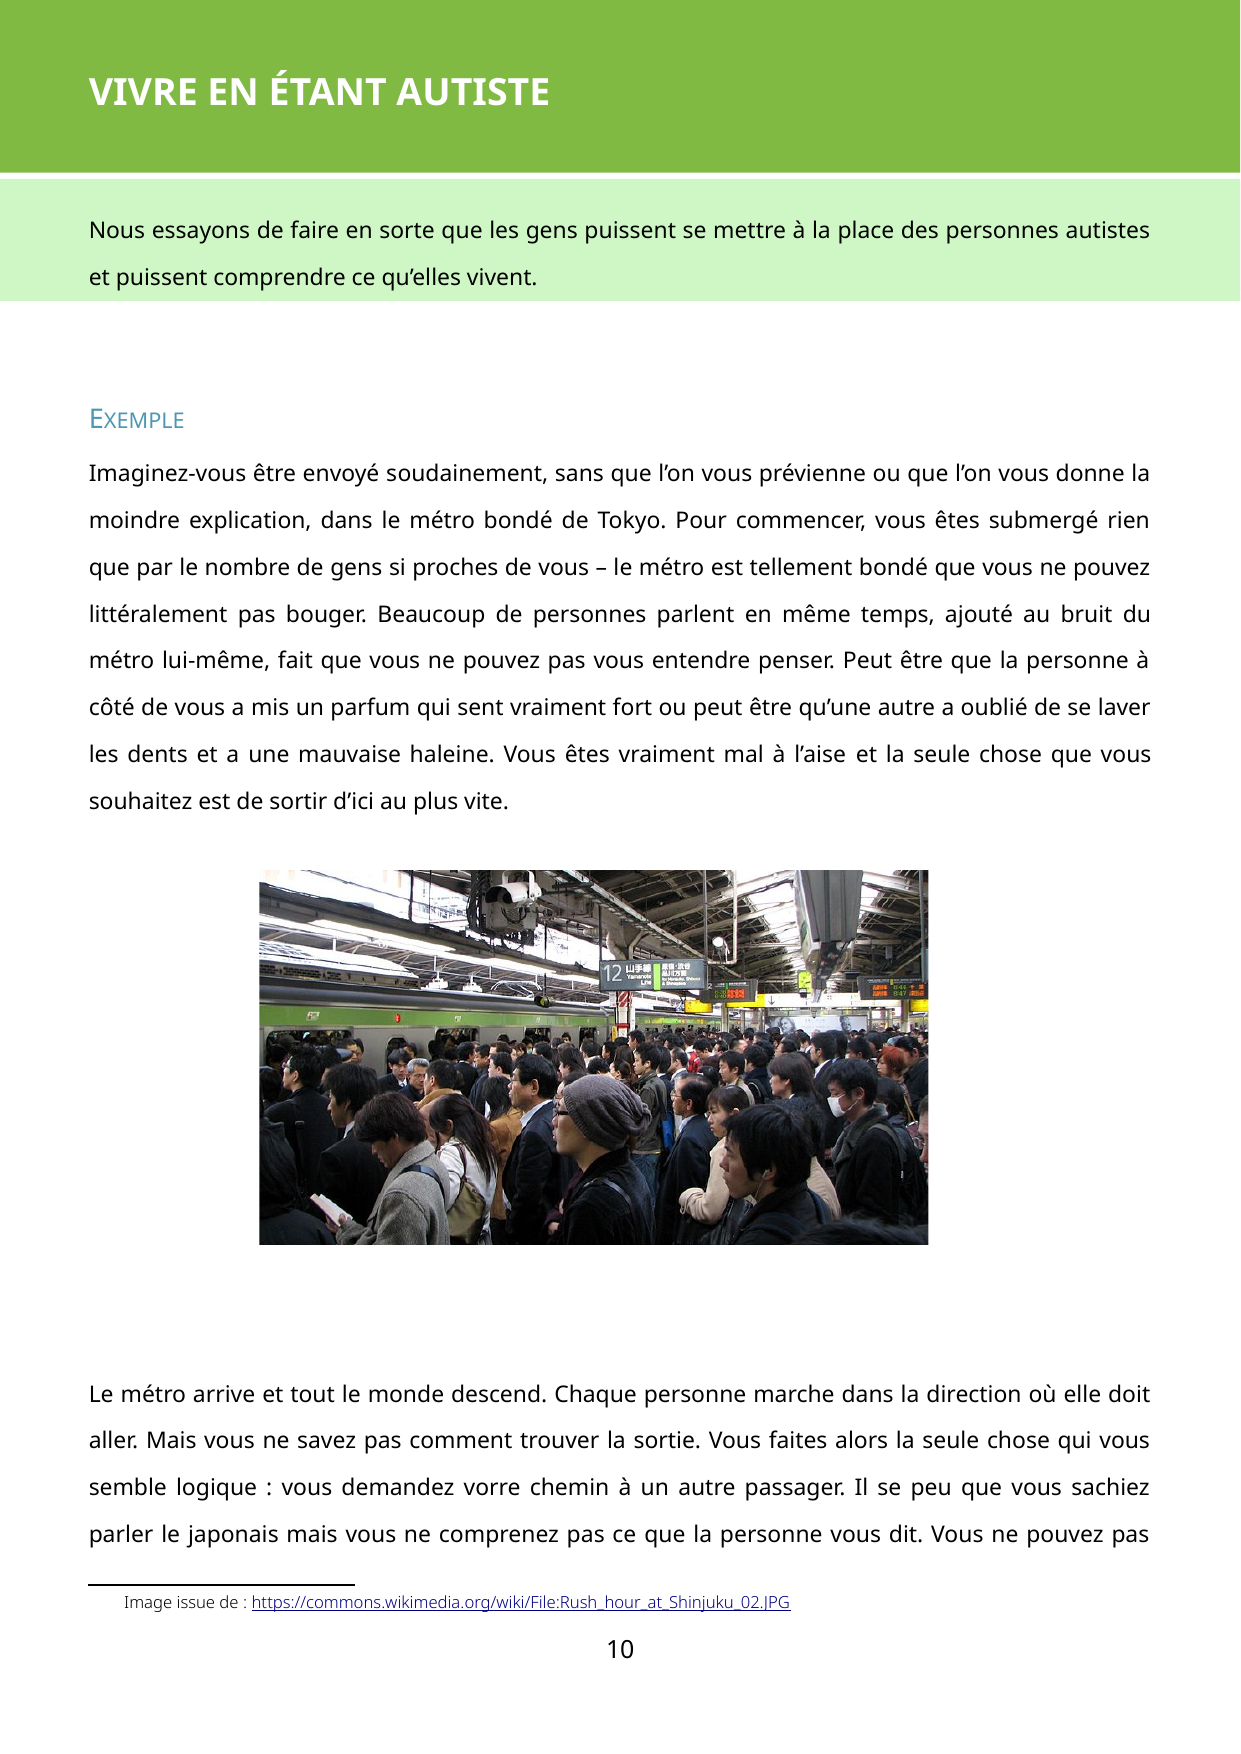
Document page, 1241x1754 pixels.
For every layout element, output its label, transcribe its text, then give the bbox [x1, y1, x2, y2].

subtitle Exemple [88, 399, 1152, 436]
text Image issue de : https://commons.wikimedia.org/wiki/File:Rush_hour_at_Shinjuku_02.JPG [88, 1591, 1152, 1614]
text Le métro arrive et tout le monde descend. Chaque personne marche dans la direction où elle doit aller. Mais vous ne savez pas comment trouver la sortie. Vous faites alors la seule chose qui vous semble logique : vous demandez vorre chemin à un autre passager. Il se peu que vous sachiez parler le japonais mais vous ne comprenez pas ce que la personne vous dit. Vous ne pouvez pas [88, 1377, 1152, 1549]
picture [259, 870, 929, 1245]
text Imaginez-vous être envoyé soudainement, sans que l’on vous prévienne ou que l’on vous donne la moindre explication, dans le métro bondé de Tokyo. Pour commencer, vous êtes submergé rien que par le nombre de gens si proches de vous – le métro est tellement bondé que vous ne pouvez littéralement pas bouger. Beaucoup de personnes parlent en même temps, ajouté au bruit du métro lui-même, fait que vous ne pouvez pas vous entendre penser. Peut être que la personne à côté de vous a mis un parfum qui sent vraiment fort ou peut être qu’une autre a oublié de se laver les dents et a une mauvaise haleine. Vous êtes vraiment mal à l’aise et la seule chose que vous souhaitez est de sortir d’ici au plus vite. [88, 457, 1152, 816]
